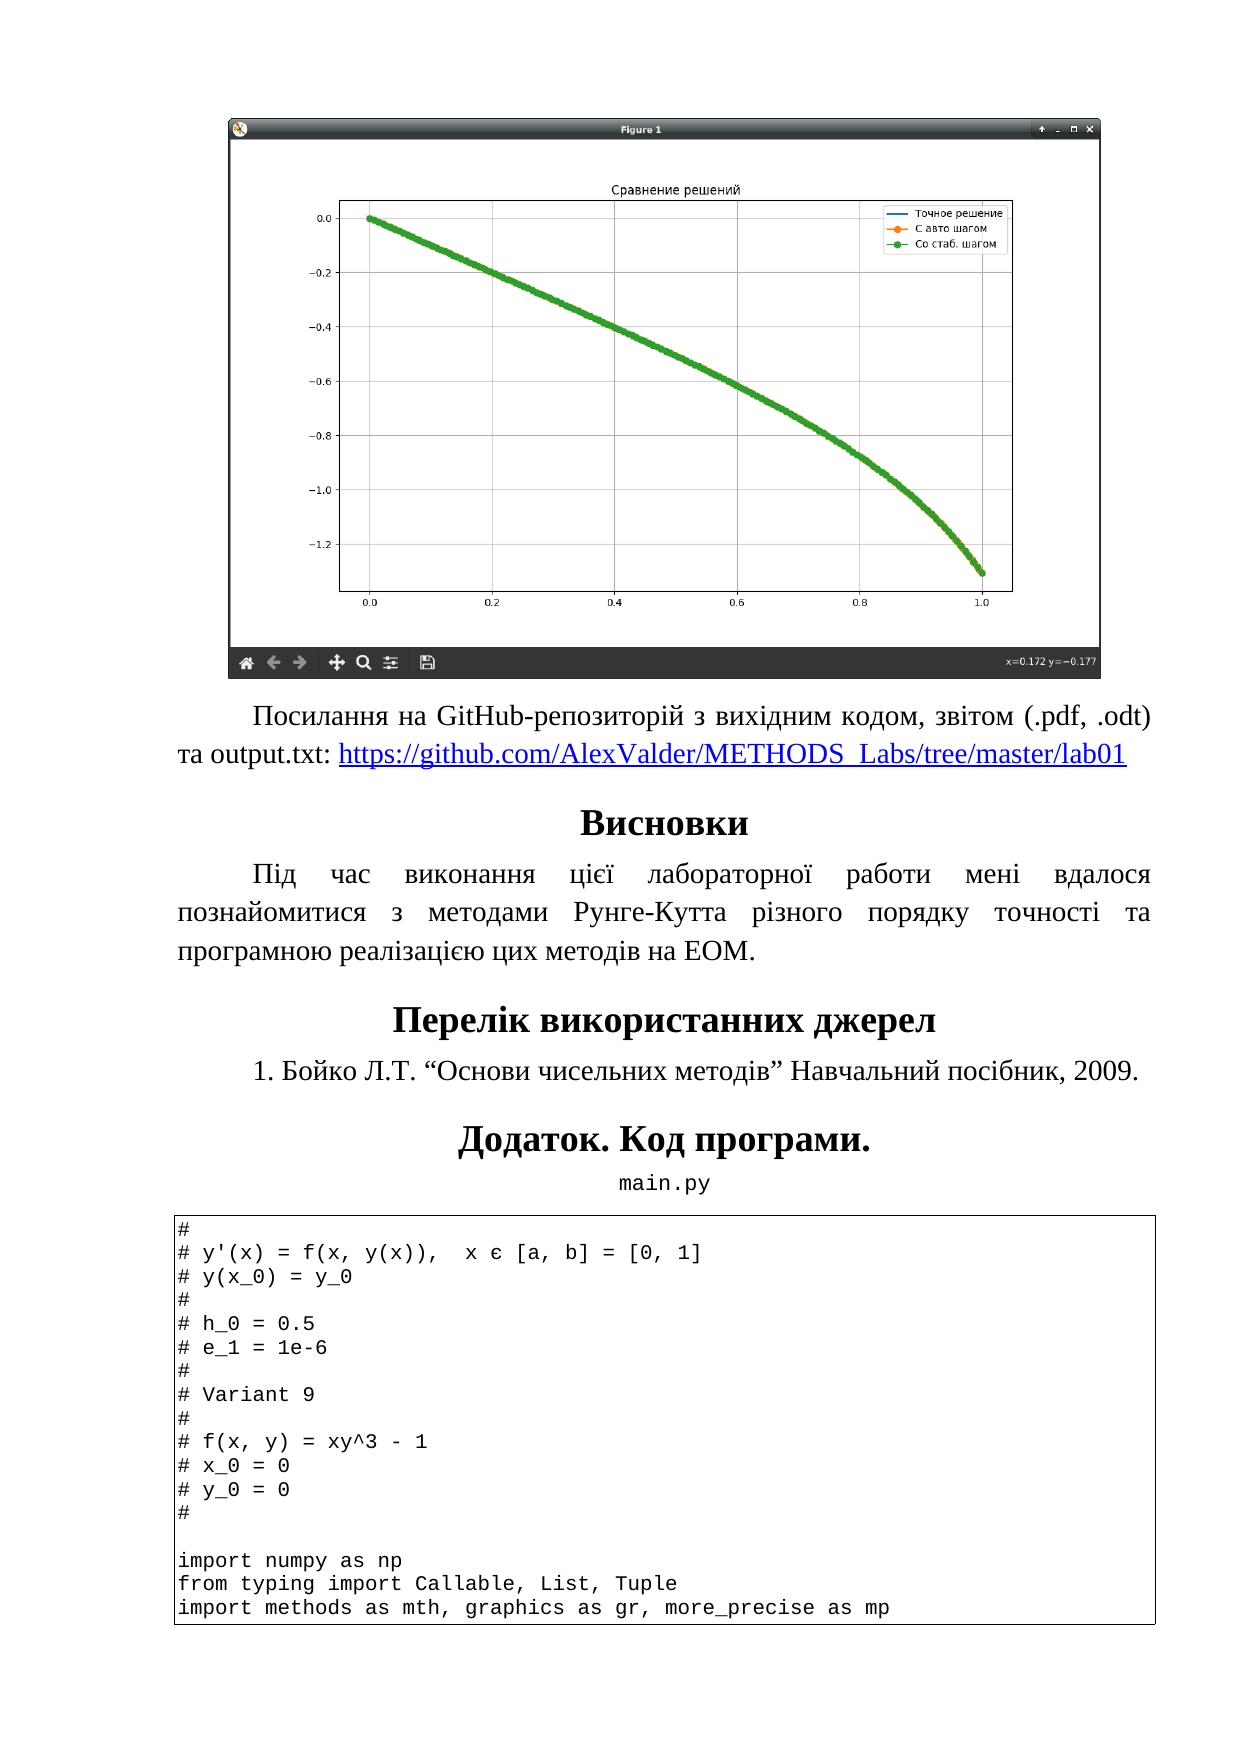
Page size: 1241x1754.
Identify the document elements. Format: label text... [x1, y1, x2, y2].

text # e_1 = 1e-6 [177, 1337, 1152, 1360]
text # [177, 1408, 1152, 1431]
text Під час виконання цієї лабораторної работи мені вдалося познайомитися з методами Рунге-Кутта різного порядку точності та програмною реалізацією цих методів на ЕОМ. [177, 856, 1152, 967]
text import numpy as np [177, 1549, 1152, 1573]
picture [228, 118, 1101, 679]
text import methods as mth, graphics as gr, more_precise as mp [175, 1594, 1155, 1624]
subtitle Перелік використанних джерел [177, 997, 1152, 1040]
text # y_0 = 0 [177, 1479, 1152, 1502]
text from typing import Callable, List, Tuple [177, 1573, 1152, 1594]
text # y(x_0) = y_0 [177, 1266, 1152, 1289]
text # h_0 = 0.5 [177, 1313, 1152, 1337]
text # [177, 1502, 1152, 1526]
text # [175, 1216, 1155, 1242]
text main.py [177, 1172, 1152, 1197]
text # x_0 = 0 [177, 1455, 1152, 1479]
text Посилання на GitHub-репозиторій з вихідним кодом, звітом (.pdf, .odt) та output.txt: https://github.com/AlexValder/METHODS_Labs/tree/master/lab01 [177, 698, 1152, 770]
subtitle Додаток. Код програми. [177, 1116, 1152, 1160]
subtitle Висновки [177, 800, 1152, 843]
text 1. Бойко Л.Т. “Основи чисельних методів” Навчальний посібник, 2009. [177, 1053, 1152, 1086]
text # [177, 1360, 1152, 1384]
text # Variant 9 [177, 1384, 1152, 1408]
text # [177, 1289, 1152, 1313]
text # y'(x) = f(x, y(x)), x є [a, b] = [0, 1] [177, 1242, 1152, 1266]
text # f(x, y) = xy^3 - 1 [177, 1431, 1152, 1455]
